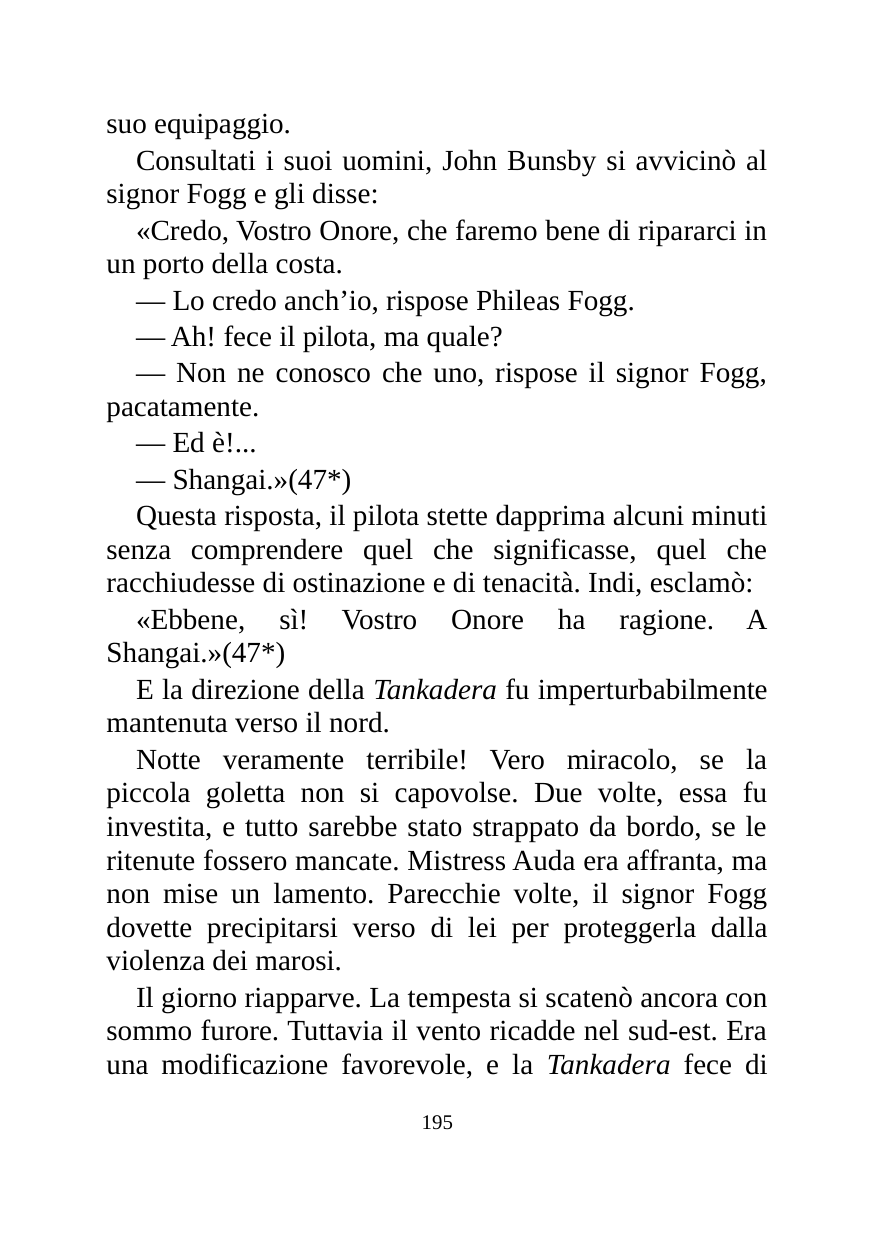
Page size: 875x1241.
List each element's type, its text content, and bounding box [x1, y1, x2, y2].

text E la direzione della Tankadera fu imperturbabilmente mantenuta verso il nord. [106, 672, 768, 739]
text suo equipaggio. [106, 106, 768, 140]
text — Non ne conosco che uno, rispose il signor Fogg, pacatamente. [106, 356, 768, 423]
text — Shangai.»(47*) [106, 462, 768, 496]
text Questa risposta, il pilota stette dapprima alcuni minuti senza comprendere quel che significasse, quel che racchiudesse di ostinazione e di tenacità. Indi, esclamò: [106, 498, 768, 599]
text «Credo, Vostro Onore, che faremo bene di ripararci in un porto della costa. [106, 213, 768, 280]
text — Lo credo anch’io, rispose Phileas Fogg. [106, 283, 768, 316]
text Il giorno riapparve. La tempesta si scatenò ancora con sommo furore. Tuttavia il vento ricadde nel sud-est. Era una modificazione favorevole, e la Tankadera fece di [106, 980, 768, 1080]
text «Ebbene, sì! Vostro Onore ha ragione. A Shangai.»(47*) [106, 602, 768, 669]
text Consultati i suoi uomini, John Bunsby si avvicinò al signor Fogg e gli disse: [106, 143, 768, 210]
text — Ed è!... [106, 426, 768, 459]
text Notte veramente terribile! Vero miracolo, se la piccola goletta non si capovolse. Due volte, essa fu investita, e tutto sarebbe stato strappato da bordo, se le ritenute fossero mancate. Mistress Auda era affranta, ma non mise un lamento. Parecchie volte, il signor Fogg dovette precipitarsi verso di lei per proteggerla dalla violenza dei marosi. [106, 742, 768, 977]
text — Ah! fece il pilota, ma quale? [106, 319, 768, 353]
